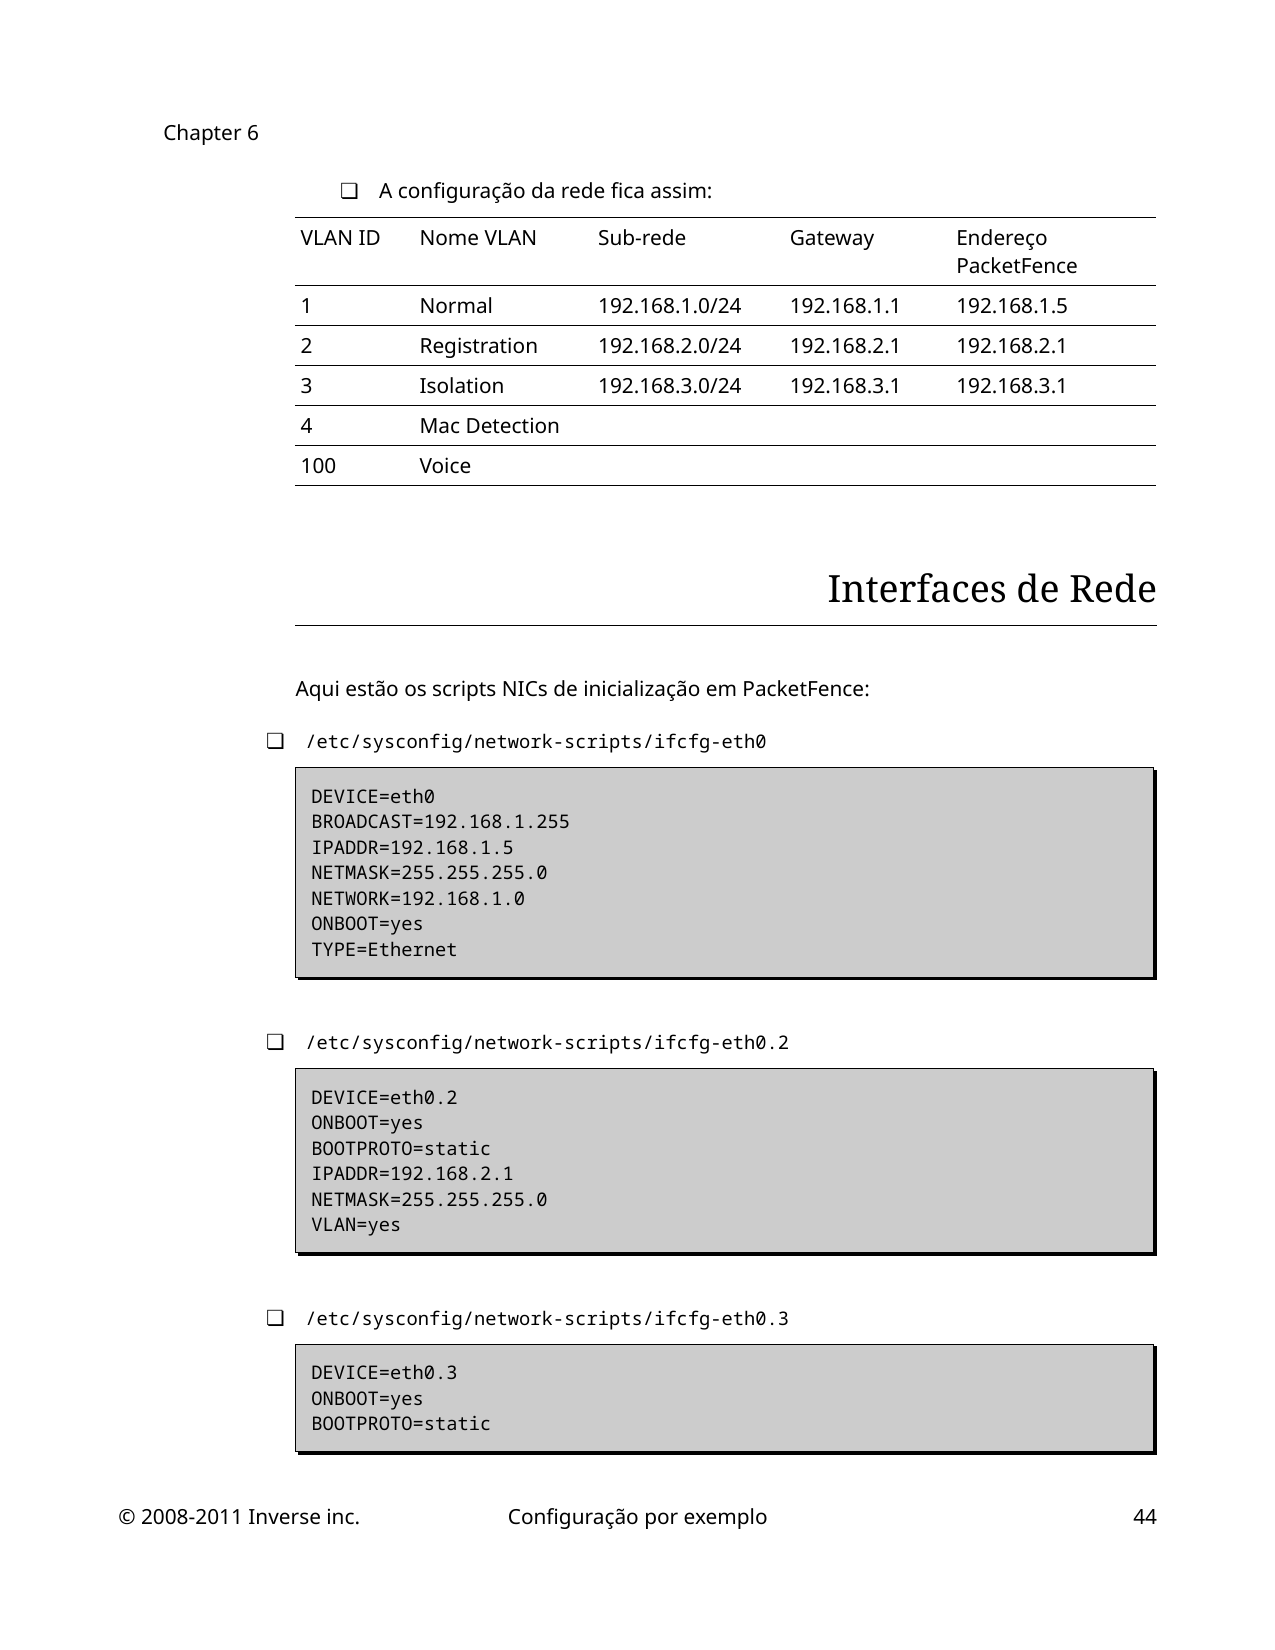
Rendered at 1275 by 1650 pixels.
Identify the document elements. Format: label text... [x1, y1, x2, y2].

subtitle Interfaces de Rede [295, 562, 1157, 625]
table_header VLAN ID [295, 218, 414, 285]
list ❏ /etc/sysconfig/network-scripts/ifcfg-eth0 [266, 726, 1157, 754]
table_cell [950, 446, 1156, 485]
list ❏ A configuração da rede fica assim: [340, 176, 1157, 204]
table_cell 1 [295, 286, 414, 325]
table_cell 192.168.3.0/24 [592, 366, 784, 405]
text Aqui estão os scripts NICs de inicialização em PacketFence: [295, 674, 1157, 702]
table_cell 192.168.2.0/24 [592, 326, 784, 365]
table_header Sub-rede [592, 218, 784, 285]
table_cell [784, 406, 950, 445]
table_cell Voice [414, 446, 592, 485]
table_cell Isolation [414, 366, 592, 405]
table_cell [784, 446, 950, 485]
table_cell 3 [295, 366, 414, 405]
table_header Endereço PacketFence [950, 218, 1156, 285]
table_cell Normal [414, 286, 592, 325]
table_cell 192.168.2.1 [950, 326, 1156, 365]
text DEVICE=eth0 BROADCAST=192.168.1.255 IPADDR=192.168.1.5 NETMASK=255.255.255.0 NETWORK=192.168.1.0 ONBOOT=yes TYPE=Ethernet [296, 768, 1153, 977]
table_header Gateway [784, 218, 950, 285]
table_cell 2 [295, 326, 414, 365]
table_cell 192.168.3.1 [950, 366, 1156, 405]
text DEVICE=eth0.3 ONBOOT=yes BOOTPROTO=static [296, 1345, 1153, 1451]
table_cell 192.168.1.5 [950, 286, 1156, 325]
table_cell 4 [295, 406, 414, 445]
table_header Nome VLAN [414, 218, 592, 285]
list ❏ /etc/sysconfig/network-scripts/ifcfg-eth0.2 [266, 1027, 1157, 1056]
table_cell 100 [295, 446, 414, 485]
text DEVICE=eth0.2 ONBOOT=yes BOOTPROTO=static IPADDR=192.168.2.1 NETMASK=255.255.255.0 VLAN=yes [296, 1069, 1153, 1252]
table_cell [592, 446, 784, 485]
table_cell [950, 406, 1156, 445]
table_cell [592, 406, 784, 445]
table_cell 192.168.1.0/24 [592, 286, 784, 325]
table_cell 192.168.1.1 [784, 286, 950, 325]
table_cell Mac Detection [414, 406, 592, 445]
list ❏ /etc/sysconfig/network-scripts/ifcfg-eth0.3 [266, 1303, 1157, 1331]
table_cell 192.168.3.1 [784, 366, 950, 405]
table_cell 192.168.2.1 [784, 326, 950, 365]
table_cell Registration [414, 326, 592, 365]
